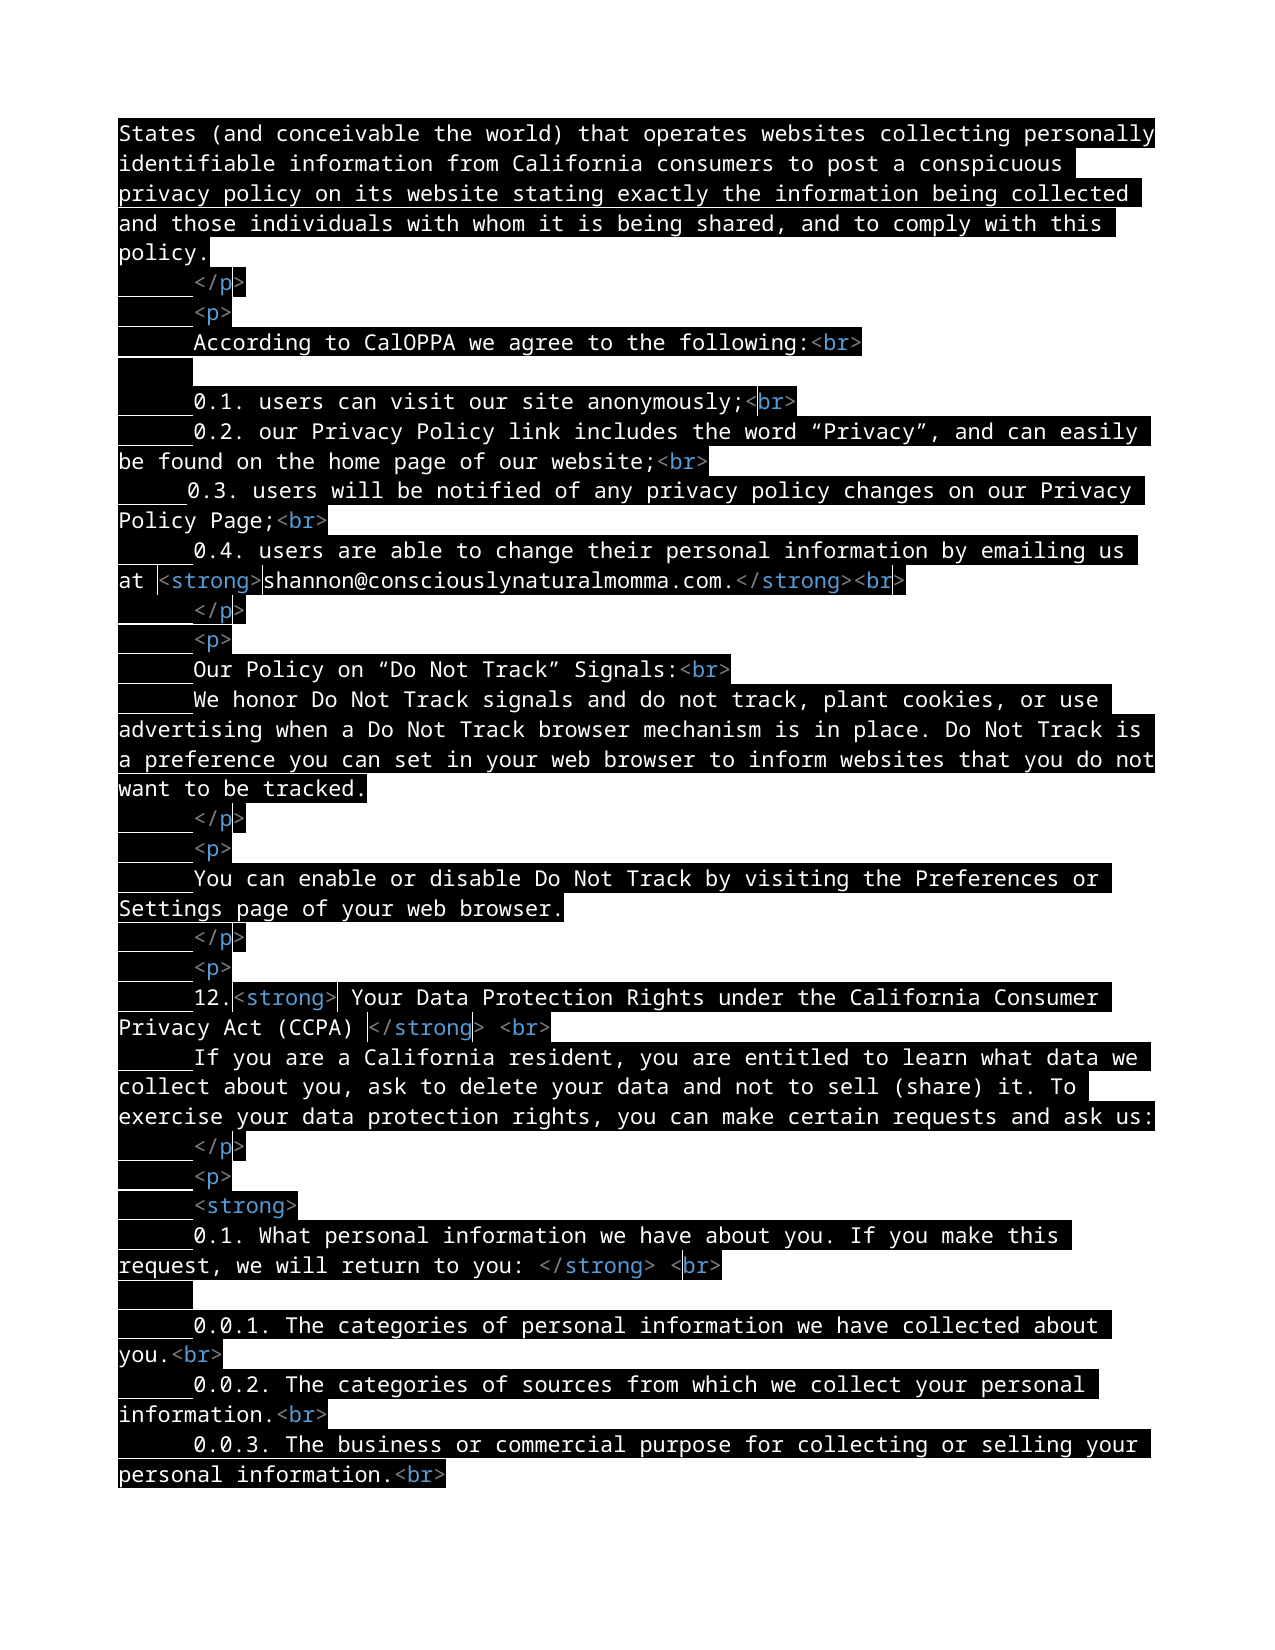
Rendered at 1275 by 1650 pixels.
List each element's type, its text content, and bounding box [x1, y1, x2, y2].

text </p> [118, 1131, 1157, 1161]
text According to CalOPPA we agree to the following:<br> [118, 327, 1157, 356]
text States (and conceivable the world) that operates websites collecting personally identifiable information from California consumers to post a conspicuous privacy policy on its website stating exactly the information being collected and those individuals with whom it is being shared, and to comply with this policy. [118, 118, 1157, 267]
text You can enable or disable Do Not Track by visiting the Preferences or Settings page of your web browser. [118, 863, 1157, 922]
text 0.0.3. The business or commercial purpose for collecting or selling your personal information.<br> [118, 1429, 1157, 1488]
text 0.0.2. The categories of sources from which we collect your personal information.<br> [118, 1369, 1157, 1429]
text We honor Do Not Track signals and do not track, plant cookies, or use advertising when a Do Not Track browser mechanism is in place. Do Not Track is a preference you can set in your web browser to inform websites that you do not want to be tracked. [118, 684, 1157, 803]
text </p> [118, 595, 1157, 624]
text If you are a California resident, you are entitled to learn what data we collect about you, ask to delete your data and not to sell (share) it. To exercise your data protection rights, you can make certain requests and ask us: [118, 1042, 1157, 1131]
text <p> [118, 1161, 1157, 1191]
text </p> [118, 803, 1157, 833]
text </p> [118, 922, 1157, 952]
text 0.0.1. The categories of personal information we have collected about you.<br> [118, 1309, 1157, 1369]
text <strong> [118, 1191, 1157, 1220]
text 0.3. users will be notified of any privacy policy changes on our Privacy Policy Page;<br> [118, 476, 1157, 535]
text 0.4. users are able to change their personal information by emailing us at <strong>shannon@consciouslynaturalmomma.com.</strong><br> [118, 535, 1157, 595]
text 0.2. our Privacy Policy link includes the word “Privacy”, and can easily be found on the home page of our website;<br> [118, 416, 1157, 476]
text <p> [118, 833, 1157, 863]
text <p> [118, 297, 1157, 327]
text </p> [118, 267, 1157, 297]
text Our Policy on “Do Not Track” Signals:<br> [118, 654, 1157, 684]
text 12.<strong> Your Data Protection Rights under the California Consumer Privacy Act (CCPA) </strong> <br> [118, 982, 1157, 1042]
text <p> [118, 624, 1157, 654]
text 0.1. users can visit our site anonymously;<br> [118, 386, 1157, 416]
text <p> [118, 952, 1157, 982]
text 0.1. What personal information we have about you. If you make this request, we will return to you: </strong> <br> [118, 1220, 1157, 1280]
